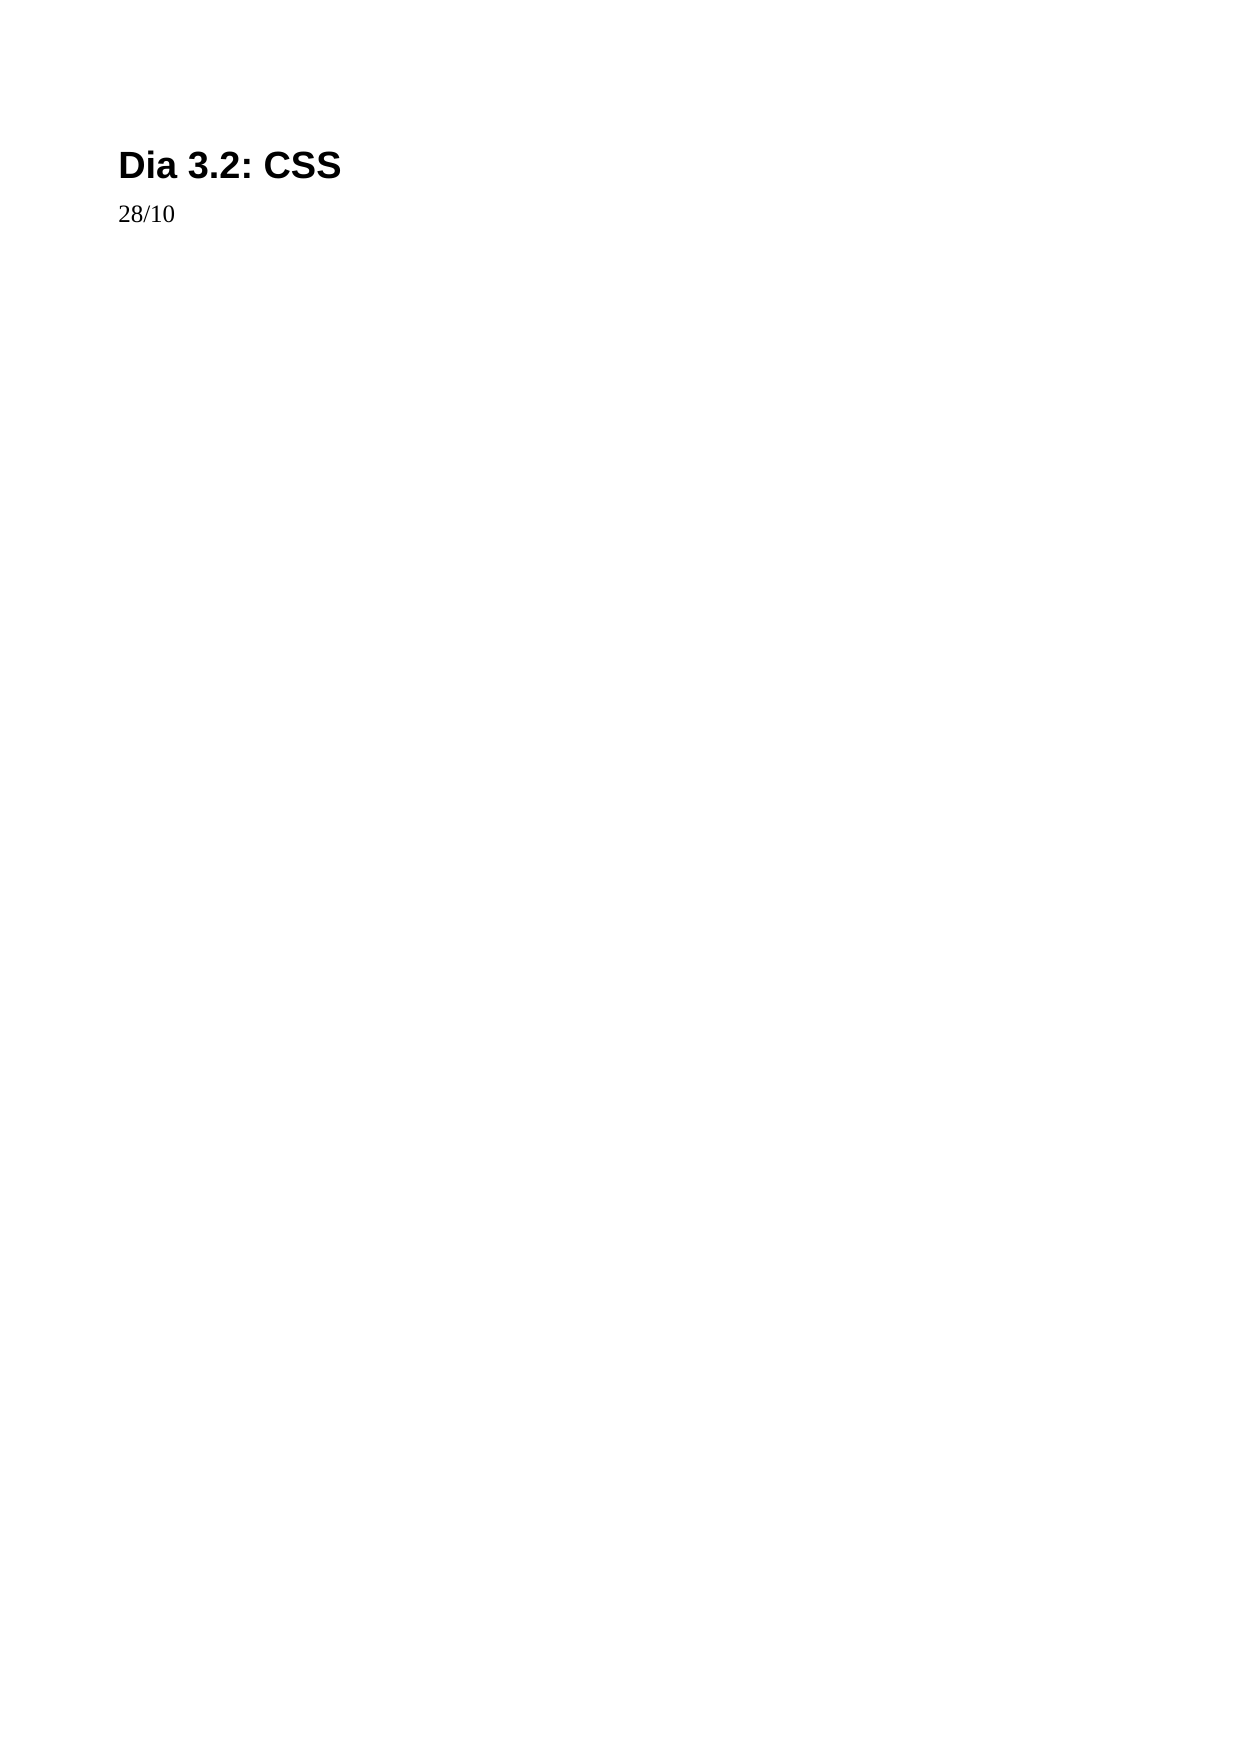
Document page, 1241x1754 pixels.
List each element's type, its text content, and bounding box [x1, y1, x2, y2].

subtitle Dia 3.2: CSS [118, 143, 1122, 187]
text 28/10 [118, 199, 1122, 228]
